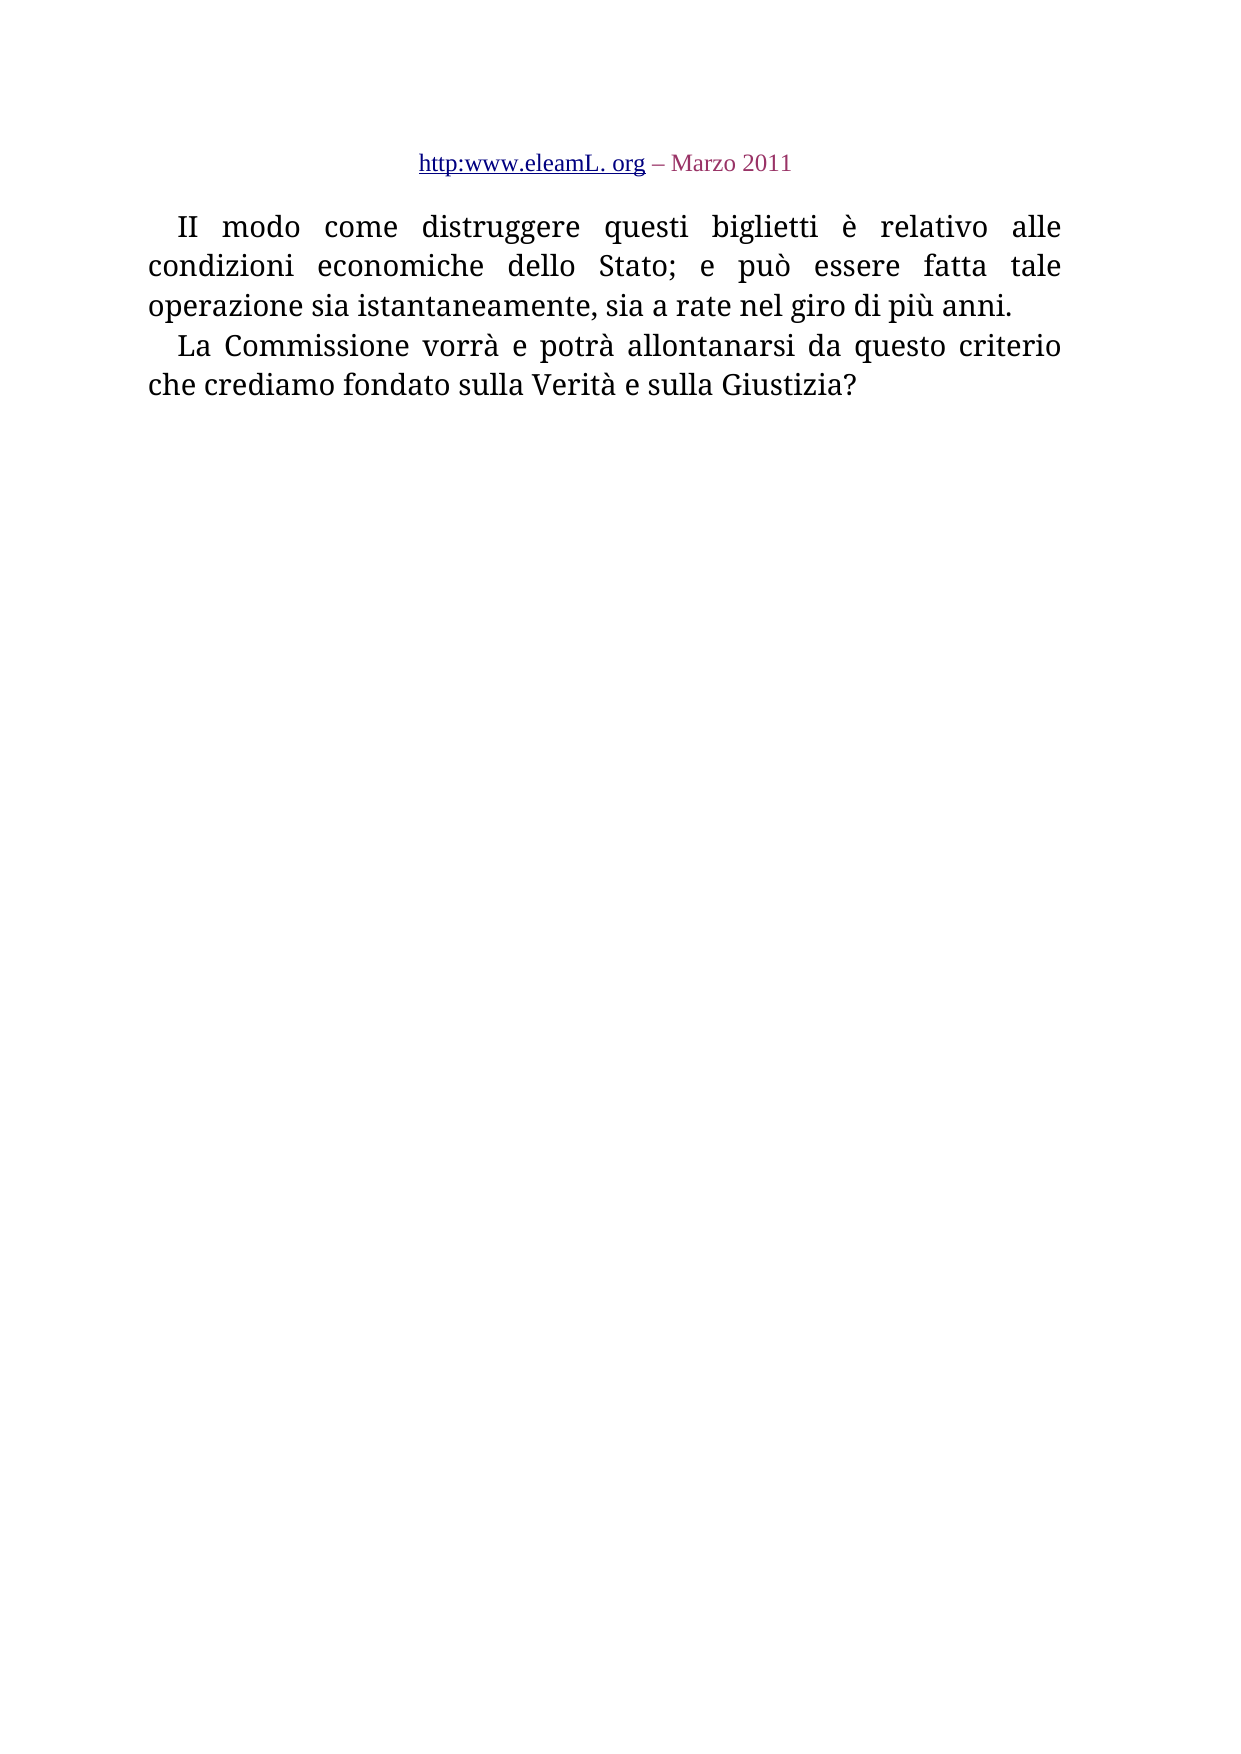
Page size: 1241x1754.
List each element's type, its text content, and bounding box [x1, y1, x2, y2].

text II modo come distruggere questi biglietti è relativo alle condizioni economiche dello Stato; e può essere fatta tale operazione sia istantaneamente, sia a rate nel giro di più anni. [148, 206, 1063, 325]
text La Commissione vorrà e potrà allontanarsi da questo criterio che crediamo fondato sulla Verità e sulla Giustizia? [148, 325, 1063, 404]
